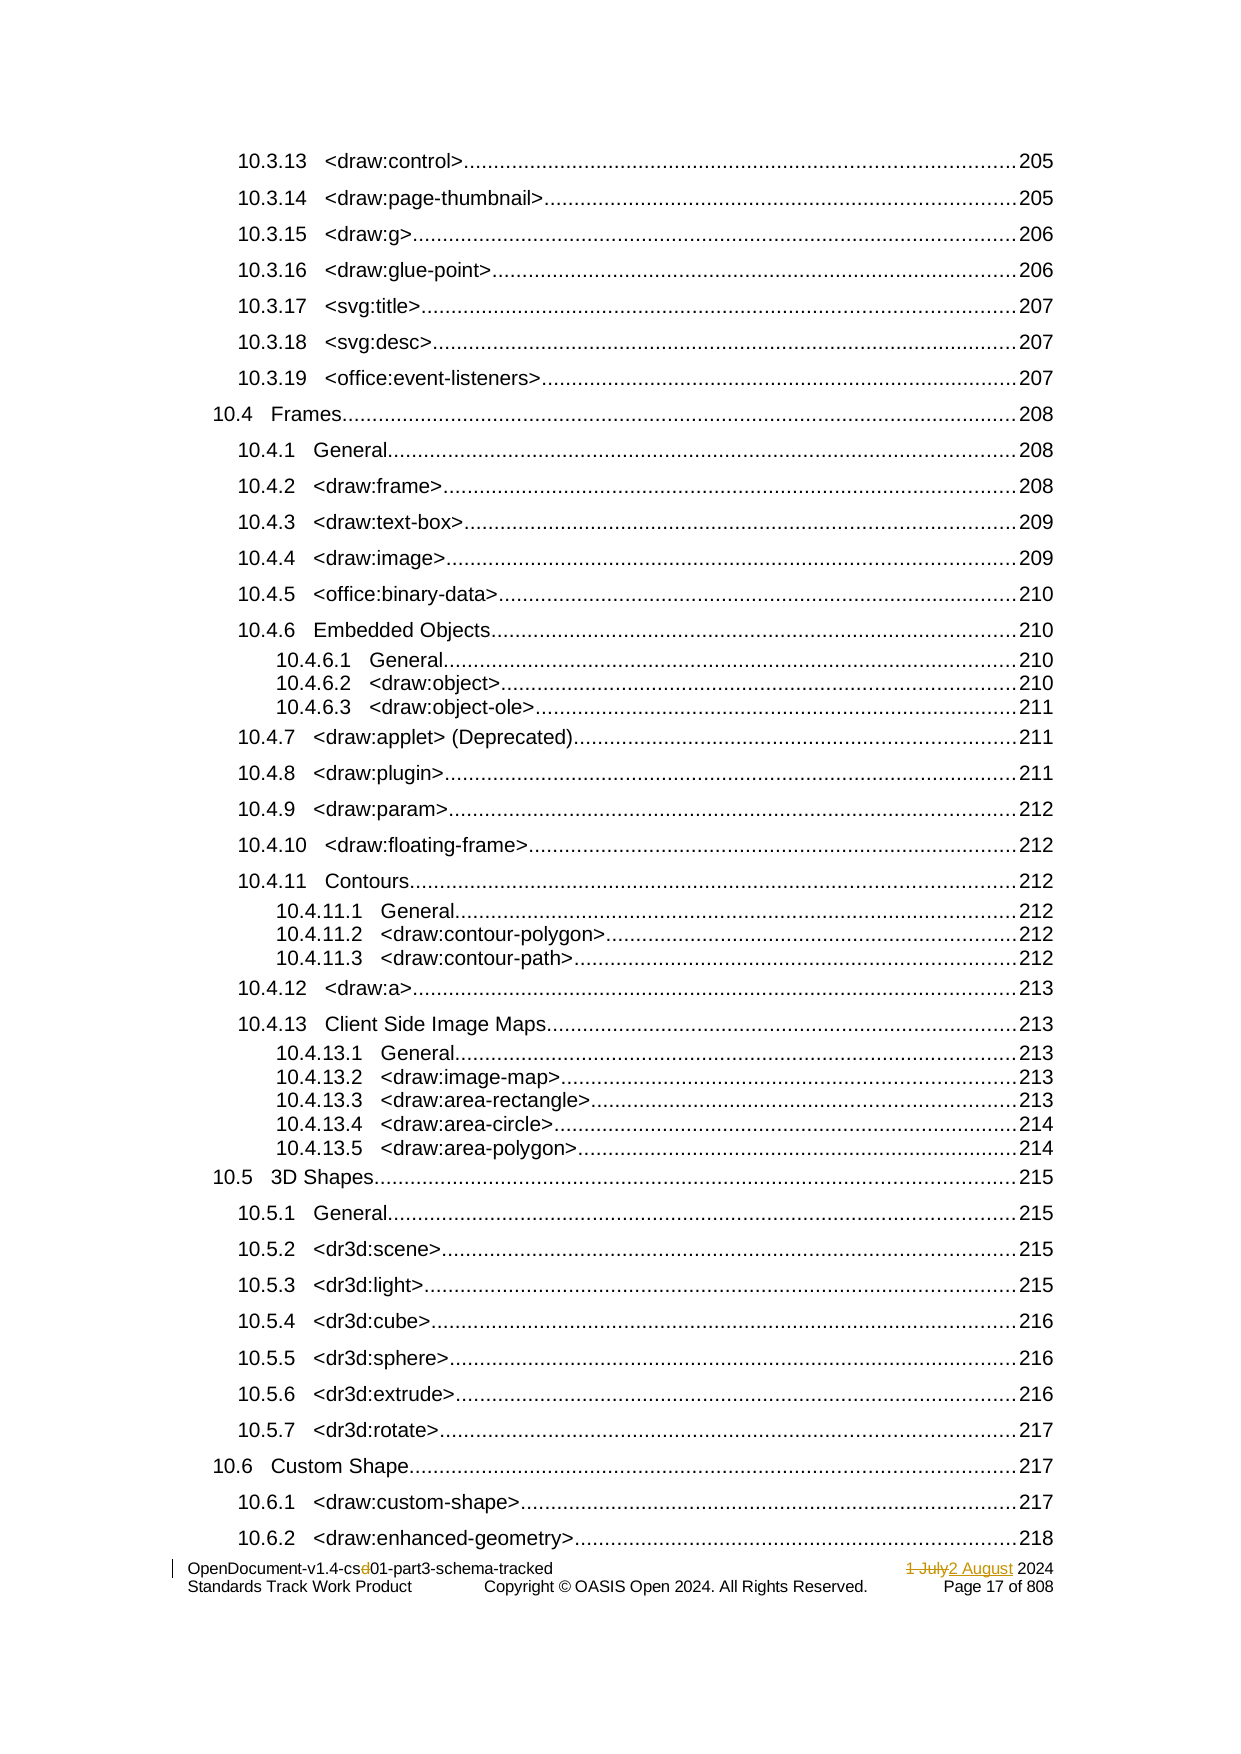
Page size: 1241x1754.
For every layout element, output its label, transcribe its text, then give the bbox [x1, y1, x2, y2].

text 10.3.18 <svg:desc> 207 [237, 330, 1053, 354]
text 10.4.13.5 <draw:area-polygon> 214 [276, 1136, 1053, 1159]
text 10.4.12 <draw:a> 213 [237, 976, 1053, 999]
text 10.4.6.2 <draw:object> 210 [276, 672, 1053, 695]
text 10.5.3 <dr3d:light> 215 [237, 1274, 1053, 1297]
text 10.4.3 <draw:text-box> 209 [237, 510, 1053, 534]
text 10.4.11.3 <draw:contour-path> 212 [276, 946, 1053, 970]
text 10.6.1 <draw:custom-shape> 217 [237, 1490, 1053, 1514]
text 10.4.13.1 General 213 [276, 1042, 1053, 1065]
text 10.6 Custom Shape 217 [212, 1454, 1053, 1478]
text 10.5.6 <dr3d:extrude> 216 [237, 1382, 1053, 1406]
text 10.6.2 <draw:enhanced-geometry> 218 [237, 1526, 1053, 1550]
text 10.4 Frames 208 [212, 402, 1053, 426]
text 10.3.17 <svg:title> 207 [237, 294, 1053, 318]
text 10.3.13 <draw:control> 205 [237, 150, 1053, 173]
text 10.5.5 <dr3d:sphere> 216 [237, 1346, 1053, 1369]
text 10.4.4 <draw:image> 209 [237, 546, 1053, 570]
text 10.3.16 <draw:glue-point> 206 [237, 258, 1053, 282]
text 10.5.4 <dr3d:cube> 216 [237, 1310, 1053, 1333]
text 10.5.7 <dr3d:rotate> 217 [237, 1418, 1053, 1442]
text 10.4.11.2 <draw:contour-polygon> 212 [276, 923, 1053, 946]
text 10.4.11 Contours 212 [237, 869, 1053, 893]
text 10.3.15 <draw:g> 206 [237, 222, 1053, 246]
text 10.3.19 <office:event-listeners> 207 [237, 366, 1053, 390]
text 10.4.13 Client Side Image Maps 213 [237, 1012, 1053, 1036]
text 10.4.2 <draw:frame> 208 [237, 474, 1053, 498]
text 10.4.6.3 <draw:object-ole> 211 [276, 695, 1053, 719]
text 10.4.10 <draw:floating-frame> 212 [237, 833, 1053, 857]
text 10.4.13.2 <draw:image-map> 213 [276, 1065, 1053, 1089]
text 10.4.9 <draw:param> 212 [237, 797, 1053, 821]
text 10.3.14 <draw:page-thumbnail> 205 [237, 186, 1053, 209]
text 10.4.7 <draw:applet> (Deprecated) 211 [237, 725, 1053, 749]
text 10.5.2 <dr3d:scene> 215 [237, 1238, 1053, 1261]
text 10.4.5 <office:binary-data> 210 [237, 582, 1053, 606]
text 10.4.13.4 <draw:area-circle> 214 [276, 1112, 1053, 1136]
text 10.4.6.1 General 210 [276, 648, 1053, 672]
text 10.4.11.1 General 212 [276, 899, 1053, 923]
text 10.5 3D Shapes 215 [212, 1166, 1053, 1189]
text 10.4.13.3 <draw:area-rectangle> 213 [276, 1089, 1053, 1112]
text 10.5.1 General 215 [237, 1202, 1053, 1225]
text 10.4.6 Embedded Objects 210 [237, 618, 1053, 642]
text 10.4.8 <draw:plugin> 211 [237, 761, 1053, 785]
text 10.4.1 General 208 [237, 438, 1053, 462]
